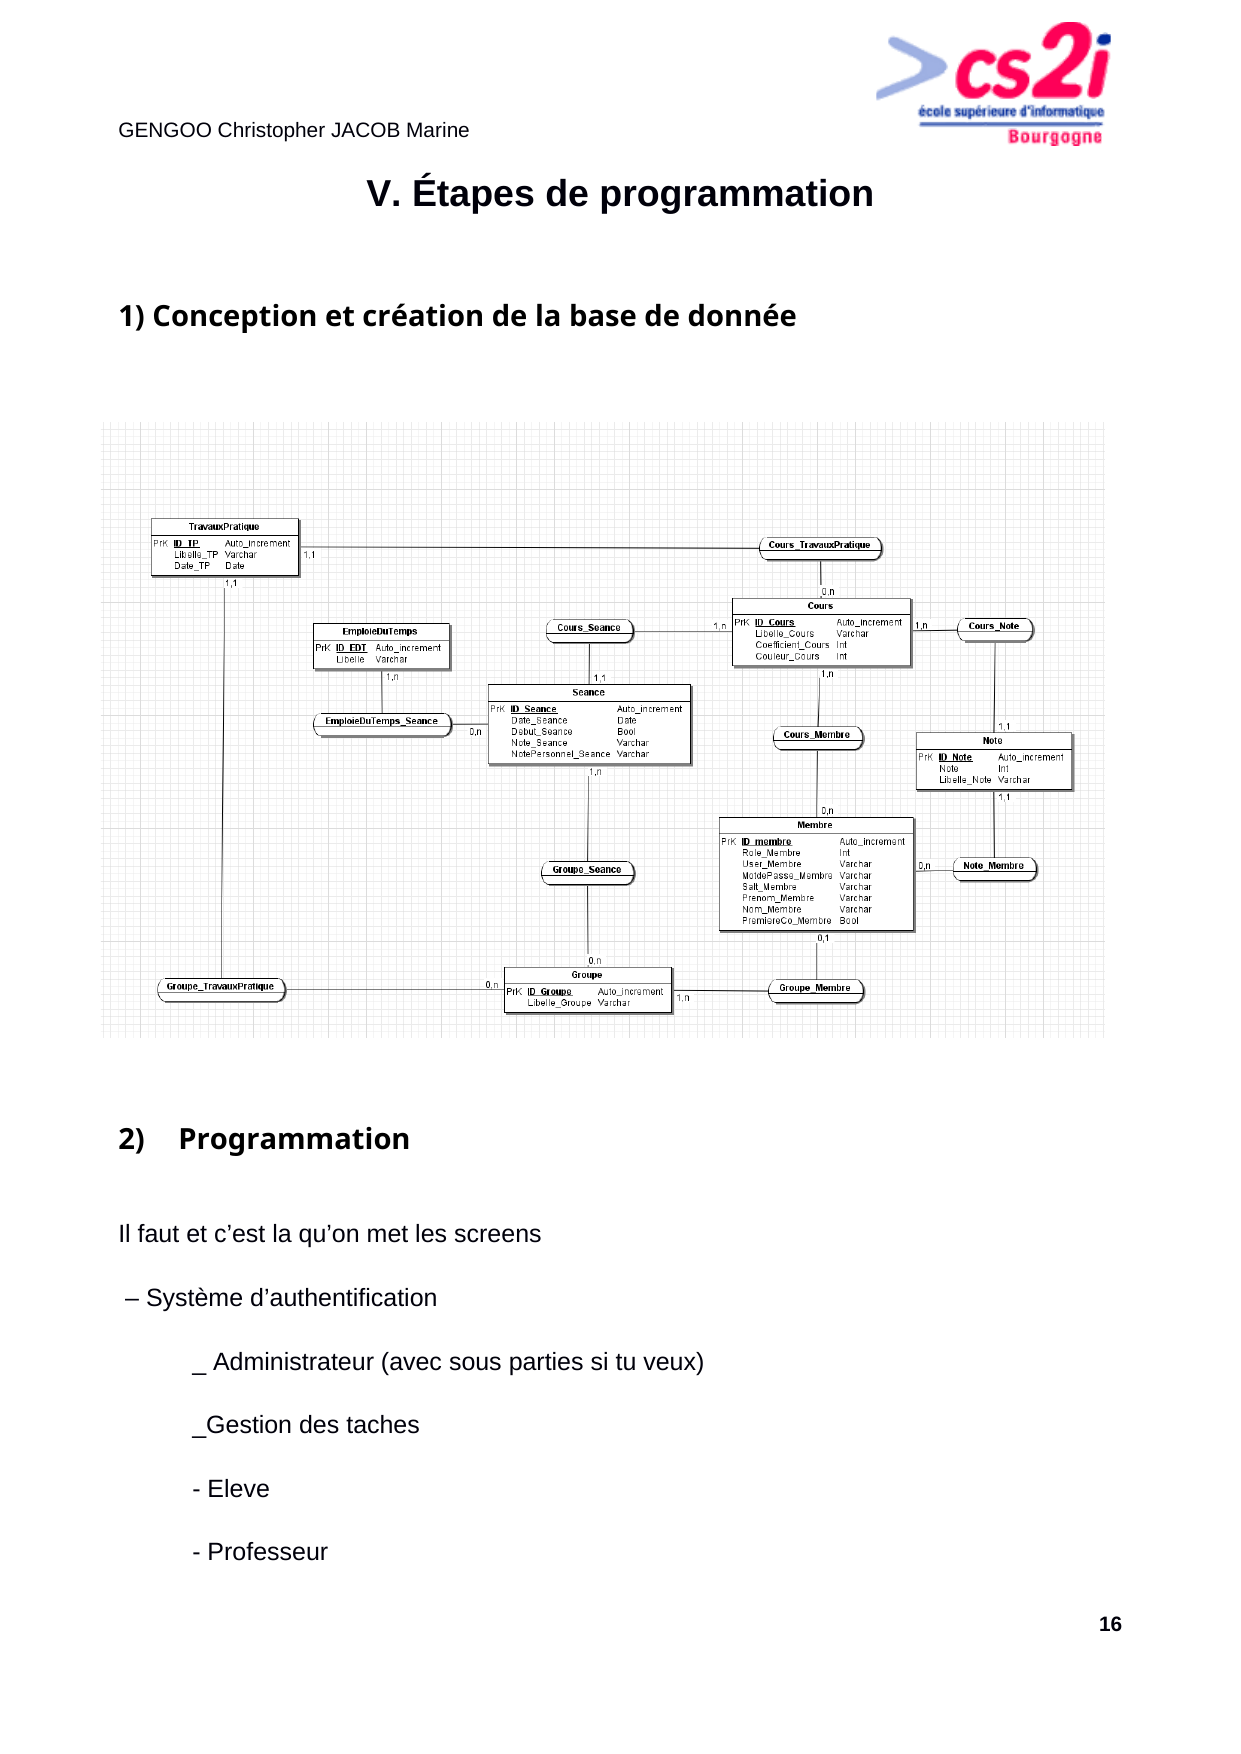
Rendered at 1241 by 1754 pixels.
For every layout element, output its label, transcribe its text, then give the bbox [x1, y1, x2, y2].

subtitle V. Étapes de programmation [118, 172, 1122, 215]
text Il faut et c’est la qu’on met les screens [118, 1219, 1122, 1248]
picture [100, 422, 1105, 1038]
text - Professeur [118, 1537, 1122, 1566]
text _Gestion des taches [118, 1410, 1122, 1439]
text – Système d’authentification [118, 1283, 1122, 1312]
text _ Administrateur (avec sous parties si tu veux) [118, 1346, 1122, 1375]
subtitle Programmation [118, 396, 1122, 1158]
text - Eleve [118, 1474, 1122, 1502]
picture [876, 22, 1111, 146]
subtitle 1) Conception et création de la base de donnée [118, 295, 1122, 335]
